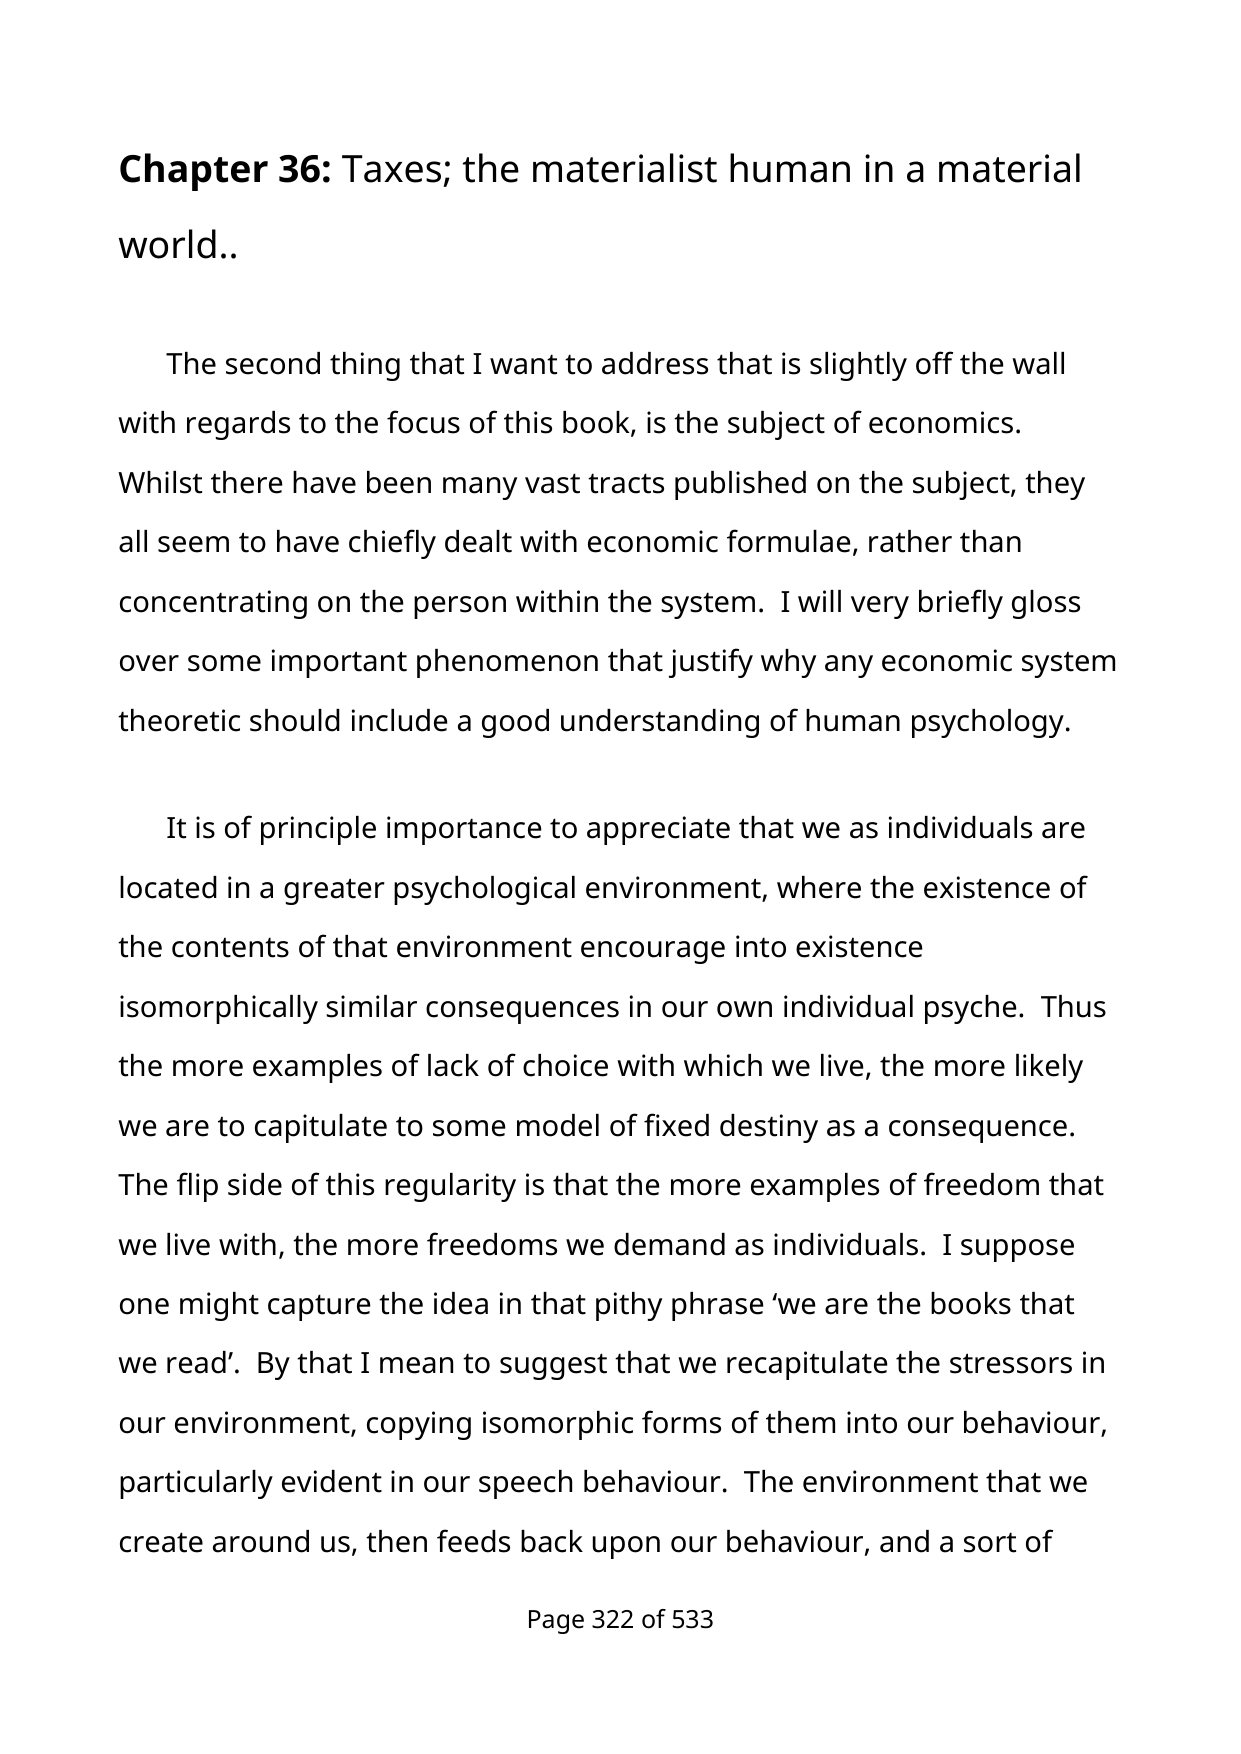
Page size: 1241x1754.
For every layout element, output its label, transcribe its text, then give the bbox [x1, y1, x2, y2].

text It is of principle importance to appreciate that we as individuals are located in a greater psychological environment, where the existence of the contents of that environment encourage into existence isomorphically similar consequences in our own individual psyche. Thus the more examples of lack of choice with which we live, the more likely we are to capitulate to some model of fixed destiny as a consequence. The flip side of this regularity is that the more examples of freedom that we live with, the more freedoms we demand as individuals. I suppose one might capture the idea in that pithy phrase ‘we are the books that we read’. By that I mean to suggest that we recapitulate the stressors in our environment, copying isomorphic forms of them into our behaviour, particularly evident in our speech behaviour. The environment that we create around us, then feeds back upon our behaviour, and a sort of [118, 807, 1122, 1561]
text Chapter 36: Taxes; the materialist human in a material world.. [118, 142, 1122, 270]
text The second thing that I want to address that is slightly off the wall with regards to the focus of this book, is the subject of economics. Whilst there have been many vast tracts published on the subject, they all seem to have chiefly dealt with economic formulae, rather than concentrating on the person within the system. I will very briefly gloss over some important phenomenon that justify why any economic system theoretic should include a good understanding of human psychology. [118, 343, 1122, 740]
